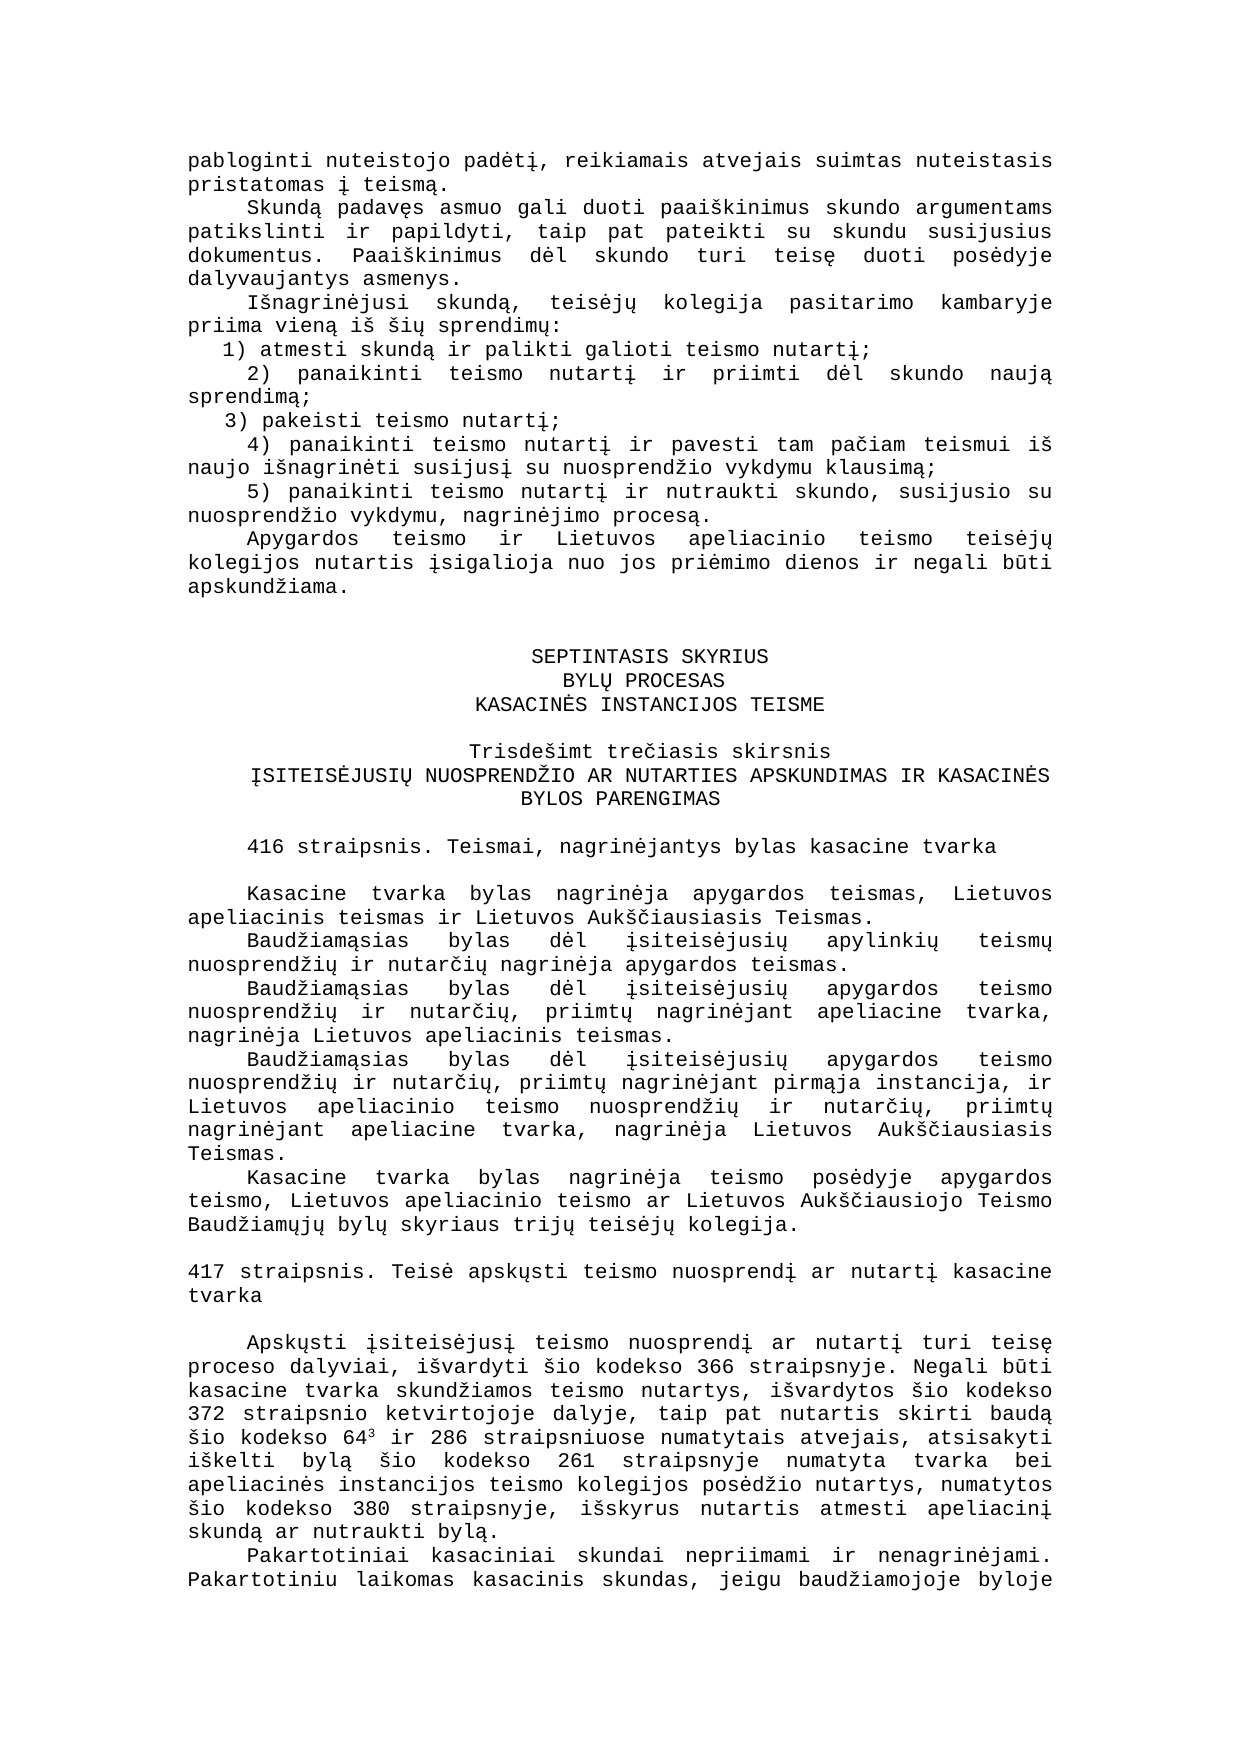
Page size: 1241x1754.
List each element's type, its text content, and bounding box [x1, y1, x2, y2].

text 5) panaikinti teismo nutartį ir nutraukti skundo, susijusio su nuosprendžio vykdymu, nagrinėjimo procesą. [187, 481, 1053, 528]
text BYLŲ PROCESAS [187, 670, 1053, 694]
text 3) pakeisti teismo nutartį; [187, 410, 1053, 434]
text Kasacine tvarka bylas nagrinėja teismo posėdyje apygardos teismo, Lietuvos apeliacinio teismo ar Lietuvos Aukščiausiojo Teismo Baudžiamųjų bylų skyriaus trijų teisėjų kolegija. [187, 1167, 1053, 1238]
text Baudžiamąsias bylas dėl įsiteisėjusių apylinkių teismų nuosprendžių ir nutarčių nagrinėja apygardos teismas. [187, 930, 1053, 978]
text Apygardos teismo ir Lietuvos apeliacinio teismo teisėjų kolegijos nutartis įsigalioja nuo jos priėmimo dienos ir negali būti apskundžiama. [187, 528, 1053, 599]
text 417 straipsnis. Teisė apskųsti teismo nuosprendį ar nutartį kasacine tvarka [98, 1261, 1053, 1309]
text Baudžiamąsias bylas dėl įsiteisėjusių apygardos teismo nuosprendžių ir nutarčių, priimtų nagrinėjant pirmąja instancija, ir Lietuvos apeliacinio teismo nuosprendžių ir nutarčių, priimtų nagrinėjant apeliacine tvarka, nagrinėja Lietuvos Aukščiausiasis Teismas. [187, 1048, 1053, 1167]
text Kasacine tvarka bylas nagrinėja apygardos teismas, Lietuvos apeliacinis teismas ir Lietuvos Aukščiausiasis Teismas. [187, 883, 1053, 930]
text 4) panaikinti teismo nutartį ir pavesti tam pačiam teismui iš naujo išnagrinėti susijusį su nuosprendžio vykdymu klausimą; [187, 434, 1053, 481]
text 416 straipsnis. Teismai, nagrinėjantys bylas kasacine tvarka [187, 836, 1053, 859]
text Išnagrinėjusi skundą, teisėjų kolegija pasitarimo kambaryje priima vieną iš šių sprendimų: [187, 292, 1053, 339]
text Trisdešimt trečiasis skirsnis [187, 741, 1053, 765]
text pabloginti nuteistojo padėtį, reikiamais atvejais suimtas nuteistasis pristatomas į teismą. [187, 150, 1053, 197]
text SEPTINTASIS SKYRIUS [187, 647, 1053, 670]
text Apskųsti įsiteisėjusį teismo nuosprendį ar nutartį turi teisę proceso dalyviai, išvardyti šio kodekso 366 straipsnyje. Negali būti kasacine tvarka skundžiamos teismo nutartys, išvardytos šio kodekso 372 straipsnio ketvirtojoje dalyje, taip pat nutartis skirti baudą šio kodekso 643 ir 286 straipsniuose numatytais atvejais, atsisakyti iškelti bylą šio kodekso 261 straipsnyje numatyta tvarka bei apeliacinės instancijos teismo kolegijos posėdžio nutartys, numatytos šio kodekso 380 straipsnyje, išskyrus nutartis atmesti apeliacinį skundą ar nutraukti bylą. [187, 1332, 1053, 1545]
text Pakartotiniai kasaciniai skundai nepriimami ir nenagrinėjami. Pakartotiniu laikomas kasacinis skundas, jeigu baudžiamojoje byloje [187, 1545, 1053, 1592]
text 2) panaikinti teismo nutartį ir priimti dėl skundo naują sprendimą; [187, 363, 1053, 410]
text KASACINĖS INSTANCIJOS TEISME [187, 694, 1053, 717]
text ĮSITEISĖJUSIŲ NUOSPRENDŽIO AR NUTARTIES APSKUNDIMAS IR KASACINĖS BYLOS PARENGIMAS [187, 765, 1053, 812]
text 1) atmesti skundą ir palikti galioti teismo nutartį; [187, 339, 1053, 363]
text Baudžiamąsias bylas dėl įsiteisėjusių apygardos teismo nuosprendžių ir nutarčių, priimtų nagrinėjant apeliacine tvarka, nagrinėja Lietuvos apeliacinis teismas. [187, 978, 1053, 1048]
text Skundą padavęs asmuo gali duoti paaiškinimus skundo argumentams patikslinti ir papildyti, taip pat pateikti su skundu susijusius dokumentus. Paaiškinimus dėl skundo turi teisę duoti posėdyje dalyvaujantys asmenys. [187, 197, 1053, 292]
